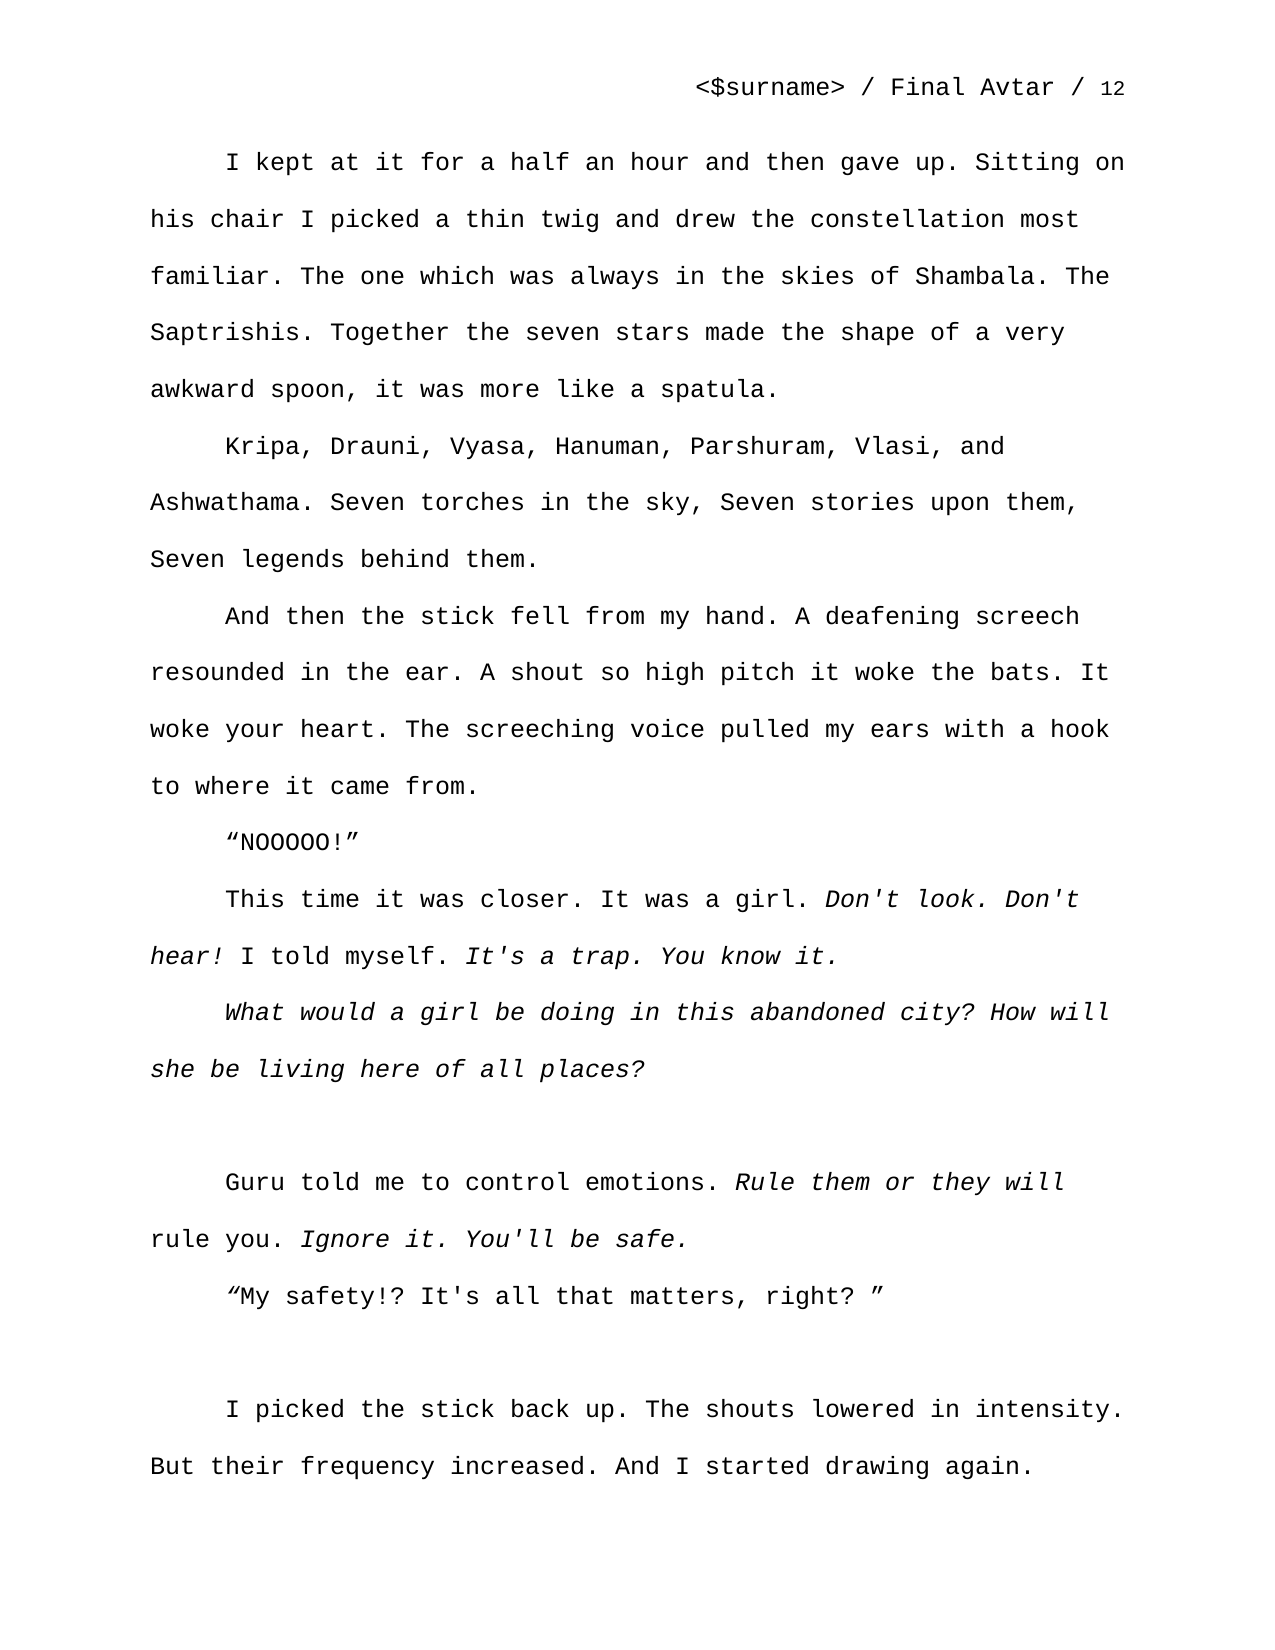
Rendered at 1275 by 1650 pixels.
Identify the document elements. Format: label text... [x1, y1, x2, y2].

text Kripa, Drauni, Vyasa, Hanuman, Parshuram, Vlasi, and Ashwathama. Seven torches in the sky, Seven stories upon them, Seven legends behind them. [150, 433, 1125, 575]
text I picked the stick back up. The shouts lowered in intensity. But their frequency increased. And I started drawing again. [150, 1397, 1125, 1482]
text This time it was closer. It was a girl. Don't look. Don't hear! I told myself. It's a trap. You know it. [150, 887, 1125, 972]
text And then the stick fell from my hand. A deafening screech resounded in the ear. A shout so high pitch it woke the bats. It woke your heart. The screeching voice pulled my ears with a hook to where it came from. [150, 603, 1125, 802]
text “NOOOOO!” [150, 830, 1125, 858]
text I kept at it for a half an hour and then gave up. Sitting on his chair I picked a thin twig and drew the constellation most familiar. The one which was always in the skies of Shambala. The Saptrishis. Together the seven stars made the shape of a very awkward spoon, it was more like a spatula. [150, 150, 1125, 405]
text Guru told me to control emotions. Rule them or they will rule you. Ignore it. You'll be safe. [150, 1170, 1125, 1255]
text What would a girl be doing in this abandoned city? How will she be living here of all places? [150, 1000, 1125, 1085]
text “My safety!? It's all that matters, right? ” [150, 1283, 1125, 1312]
